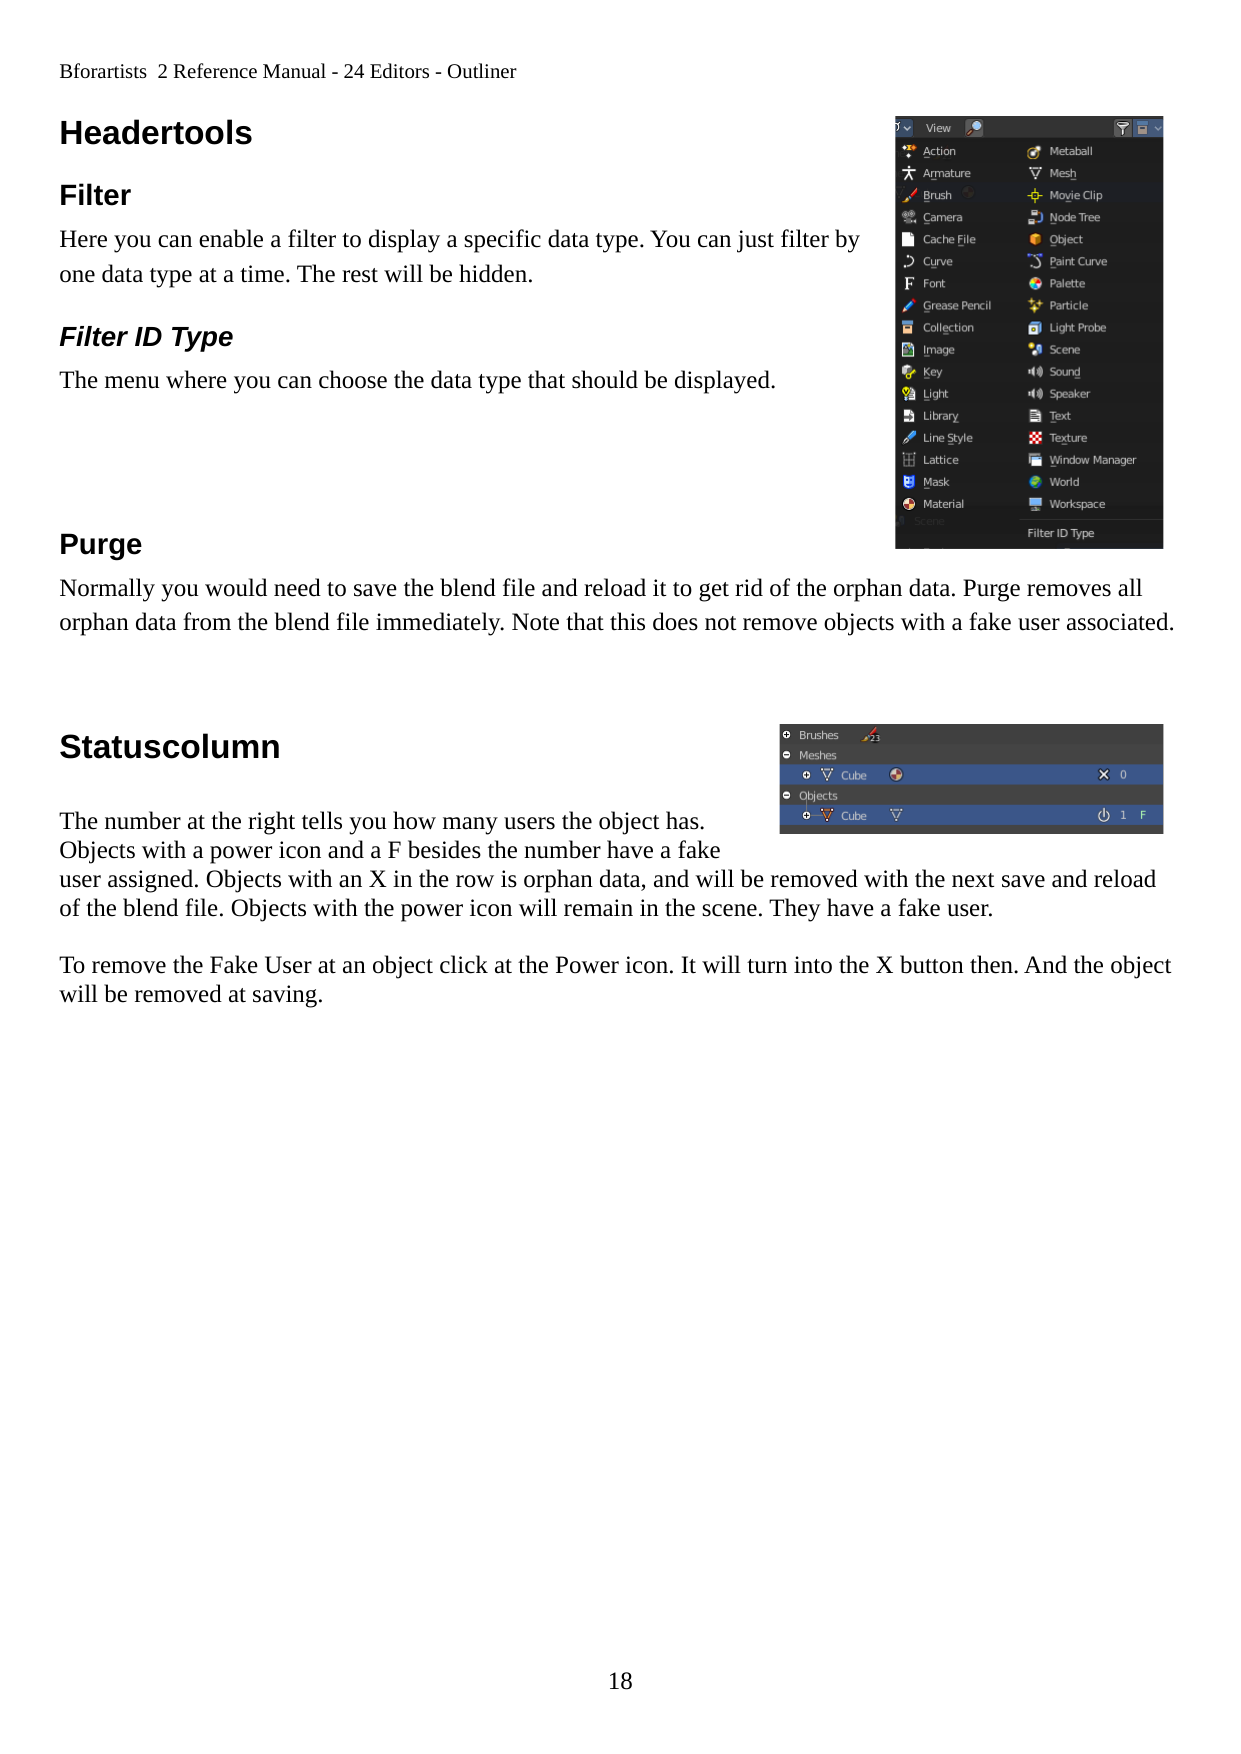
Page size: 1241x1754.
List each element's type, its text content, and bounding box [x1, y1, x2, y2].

picture [895, 116, 1164, 549]
text Here you can enable a filter to display a specific data type. You can just filter by one data type at a time. The rest will be hidden. [59, 224, 895, 288]
subtitle Headertools [59, 113, 1181, 151]
text The menu where you can choose the data type that should be displayed. [59, 365, 895, 394]
text To remove the Fake User at an object click at the Power icon. It will turn into the X button then. And the object will be removed at saving. [59, 950, 1181, 1008]
picture [779, 724, 1164, 834]
subtitle [1164, 178, 1181, 212]
subtitle Filter ID Type [59, 321, 895, 352]
subtitle Statuscolumn [59, 726, 779, 765]
subtitle [1164, 726, 1181, 765]
subtitle [1164, 321, 1181, 352]
subtitle Filter [59, 178, 895, 212]
text The number at the right tells you how many users the object has. Objects with a power icon and a F besides the number have a fake user assigned. Objects with an X in the row is orphan data, and will be removed with the next save and reload of the blend file. Objects with the power icon will remain in the scene. They have a fake user. [59, 806, 1181, 921]
text Normally you would need to save the blend file and reload it to get rid of the orphan data. Purge removes all orphan data from the blend file immediately. Note that this does not remove objects with a fake user associated. [59, 573, 1181, 636]
subtitle Purge [59, 527, 1181, 561]
